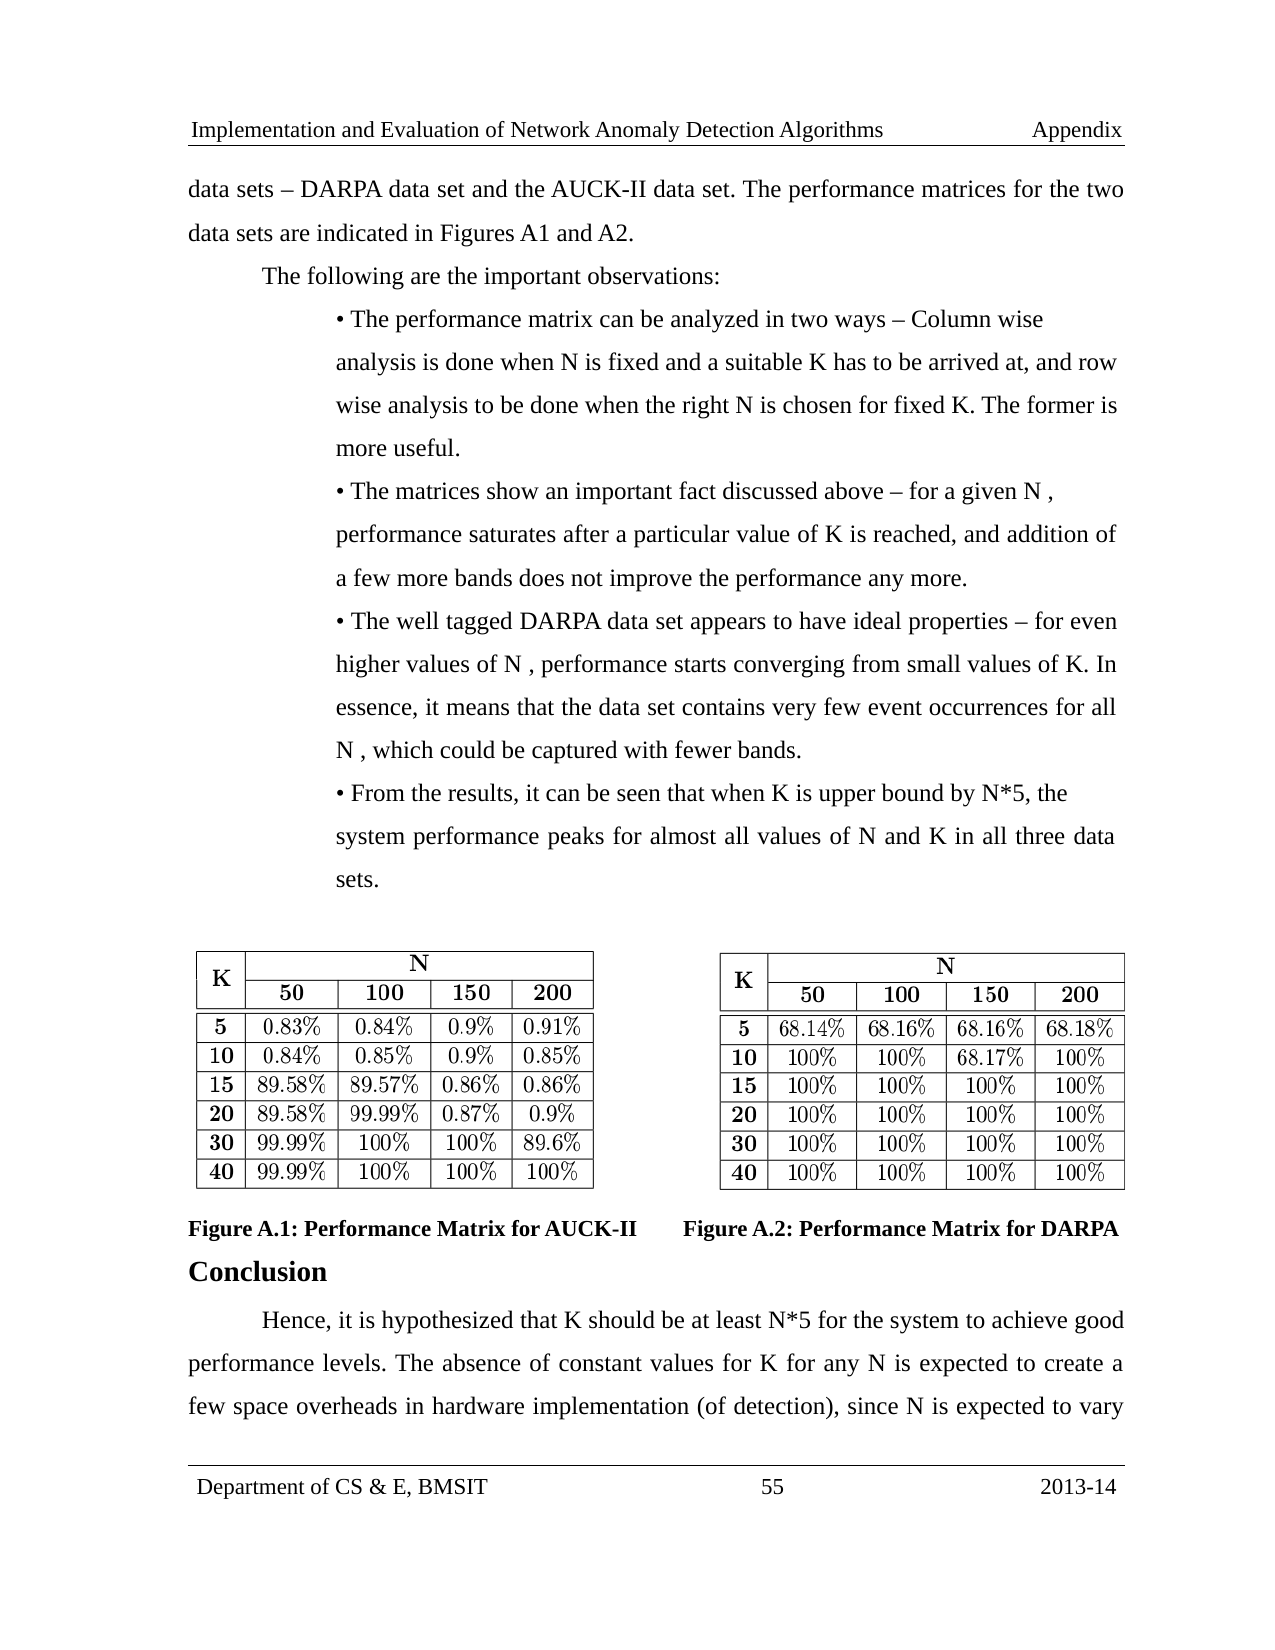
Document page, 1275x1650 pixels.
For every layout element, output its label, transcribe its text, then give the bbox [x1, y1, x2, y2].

picture [715, 952, 1125, 1192]
text • From the results, it can be seen that when K is upper bound by N*5, the system performance peaks for almost all values of N and K in all three data sets. [188, 778, 1125, 893]
text Hence, it is hypothesized that K should be at least N*5 for the system to achieve good performance levels. The absence of constant values for K for any N is expected to create a few space overheads in hardware implementation (of detection), since N is expected to vary [188, 1305, 1125, 1420]
text Figure A.1: Performance Matrix for AUCK-II Figure A.2: Performance Matrix for DARPA [188, 1215, 1125, 1241]
subtitle Conclusion [188, 1254, 1125, 1288]
text • The well tagged DARPA data set appears to have ideal properties – for even higher values of N , performance starts converging from small values of K. In essence, it means that the data set contains very few event occurrences for all N , which could be captured with fewer bands. [188, 606, 1125, 764]
text • The performance matrix can be analyzed in two ways – Column wise analysis is done when N is fixed and a suitable K has to be arrived at, and row wise analysis to be done when the right N is chosen for fixed K. The former is more useful. [188, 304, 1125, 462]
text • The matrices show an important fact discussed above – for a given N , performance saturates after a particular value of K is reached, and addition of a few more bands does not improve the performance any more. [188, 476, 1125, 591]
text data sets – DARPA data set and the AUCK-II data set. The performance matrices for the two data sets are indicated in Figures A1 and A2. [188, 174, 1125, 246]
text The following are the important observations: [188, 261, 1125, 289]
picture [187, 944, 599, 1197]
